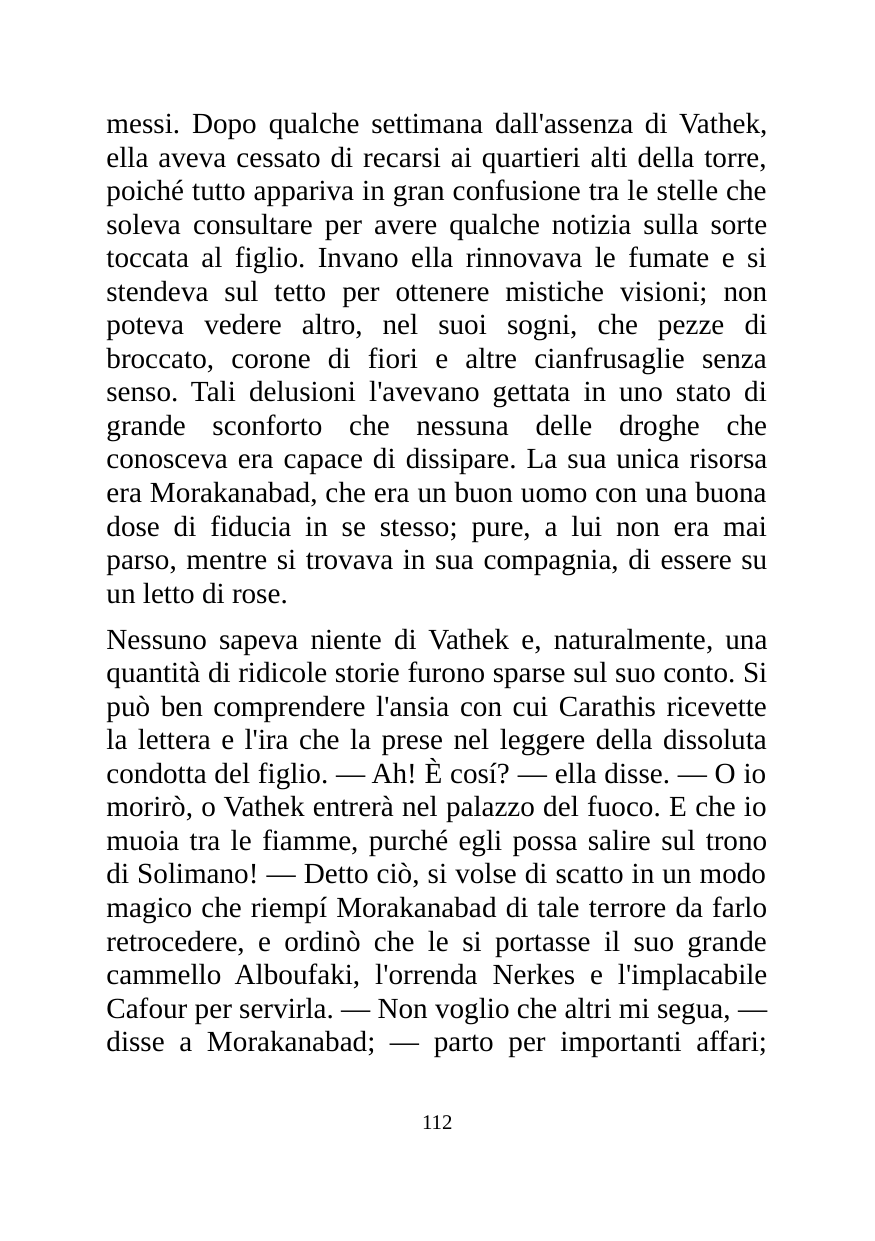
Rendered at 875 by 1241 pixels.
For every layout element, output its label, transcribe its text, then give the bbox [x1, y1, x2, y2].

text messi. Dopo qualche settimana dall'assenza di Vathek, ella aveva cessato di recarsi ai quartieri alti della torre, poiché tutto appariva in gran confusione tra le stelle che soleva consultare per avere qualche notizia sulla sorte toccata al figlio. Invano ella rinnovava le fumate e si stendeva sul tetto per ottenere mistiche visioni; non poteva vedere altro, nel suoi sogni, che pezze di broccato, corone di fiori e altre cianfrusaglie senza senso. Tali delusioni l'avevano gettata in uno stato di grande sconforto che nessuna delle droghe che conosceva era capace di dissipare. La sua unica risorsa era Morakanabad, che era un buon uomo con una buona dose di fiducia in se stesso; pure, a lui non era mai parso, mentre si trovava in sua compagnia, di essere su un letto di rose. [106, 106, 768, 609]
text Nessuno sapeva niente di Vathek e, naturalmente, una quantità di ridicole storie furono sparse sul suo conto. Si può ben comprendere l'ansia con cui Carathis ricevette la lettera e l'ira che la prese nel leggere della dissoluta condotta del figlio. — Ah! È cosí? — ella disse. — O io morirò, o Vathek entrerà nel palazzo del fuoco. E che io muoia tra le fiamme, purché egli possa salire sul trono di Solimano! — Detto ciò, si volse di scatto in un modo magico che riempí Morakanabad di tale terrore da farlo retrocedere, e ordinò che le si portasse il suo grande cammello Alboufaki, l'orrenda Nerkes e l'implacabile Cafour per servirla. — Non voglio che altri mi segua, — disse a Morakanabad; — parto per importanti affari; [106, 622, 768, 1058]
